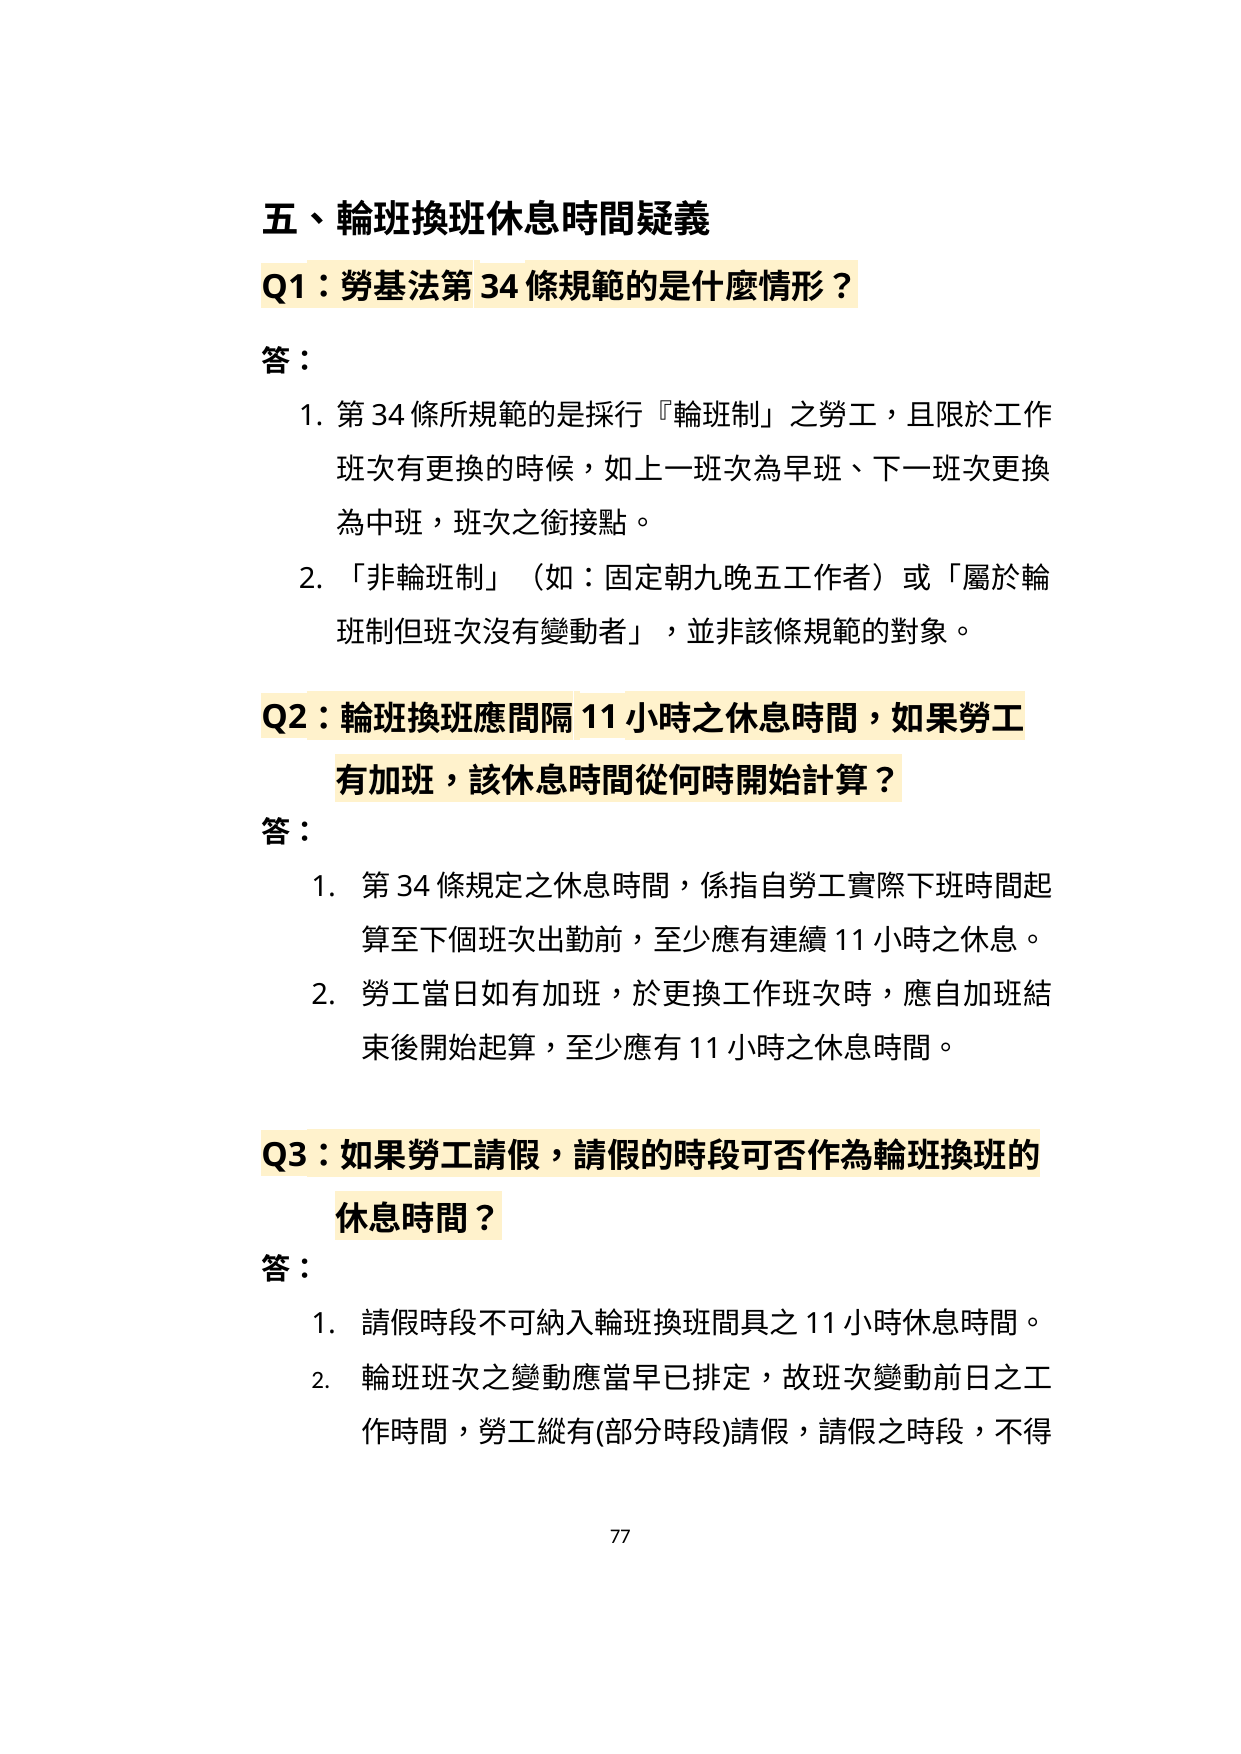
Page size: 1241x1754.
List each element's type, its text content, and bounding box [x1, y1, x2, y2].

list 輪班班次之變動應當早已排定，故班次變動前日之工作時間，勞工縱有(部分時段)請假，請假之時段，不得 [311, 1345, 1053, 1453]
list 「非輪班制」（如：固定朝九晚五工作者）或「屬於輪班制但班次沒有變動者」，並非該條規範的對象。 [299, 545, 1053, 653]
text Q3：如果勞工請假，請假的時段可否作為輪班換班的休息時間？ [261, 1111, 1053, 1236]
text 答： [261, 328, 1053, 382]
text Q1：勞基法第34條規範的是什麼情形？ [261, 255, 1053, 309]
text 答： [261, 1236, 1053, 1291]
text 五、輪班換班休息時間疑義 [261, 174, 1053, 236]
list 第34條規定之休息時間，係指自勞工實際下班時間起算至下個班次出勤前，至少應有連續11小時之休息。 [311, 853, 1053, 961]
list 勞工當日如有加班，於更換工作班次時，應自加班結束後開始起算，至少應有11小時之休息時間。 [311, 961, 1053, 1070]
text 答： [261, 799, 1053, 853]
list 第34條所規範的是採行『輪班制」之勞工，且限於工作班次有更換的時候，如上一班次為早班、下一班次更換為中班，班次之銜接點。 [299, 382, 1053, 545]
list 請假時段不可納入輪班換班間具之11小時休息時間。 [311, 1291, 1053, 1345]
text Q2：輪班換班應間隔11小時之休息時間，如果勞工有加班，該休息時間從何時開始計算？ [261, 674, 1053, 799]
